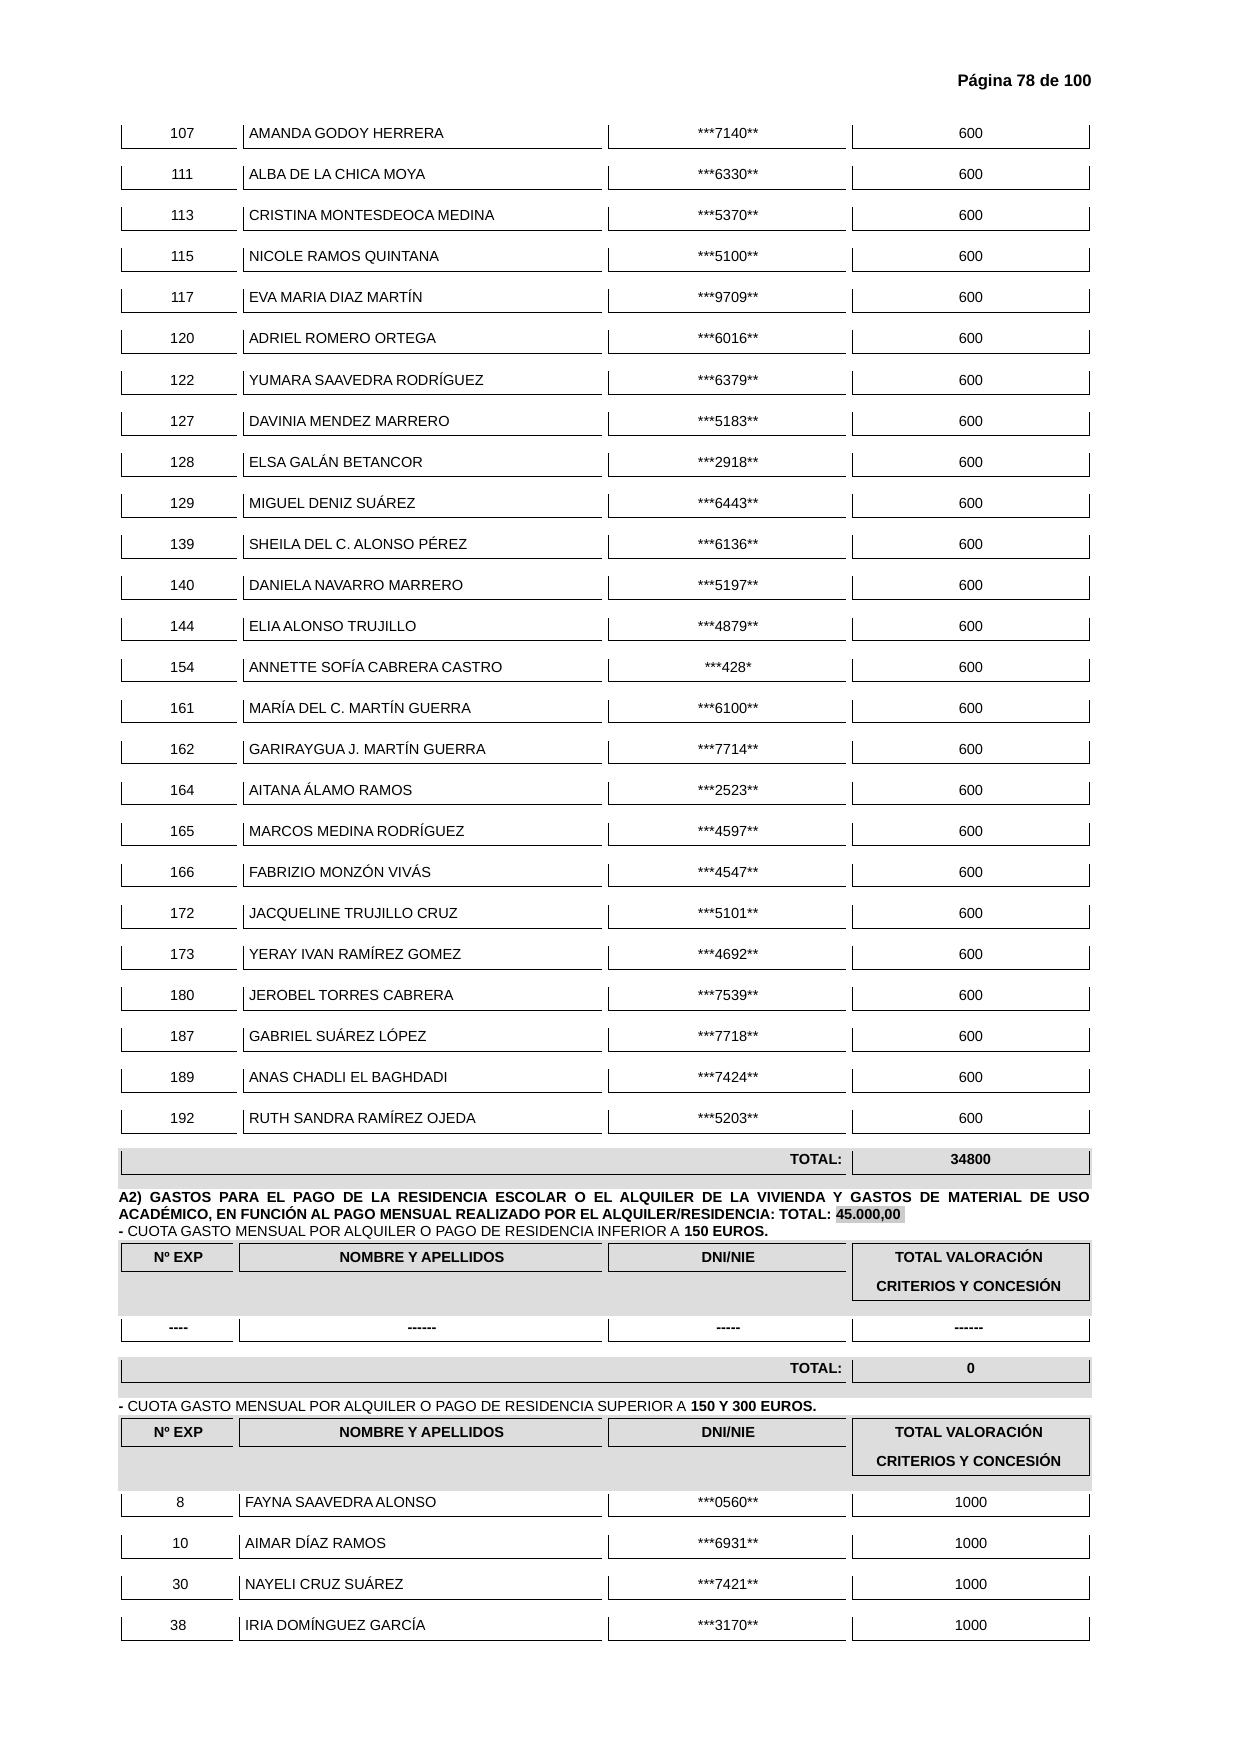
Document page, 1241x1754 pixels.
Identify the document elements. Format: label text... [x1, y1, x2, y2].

table_cell ***428* [605, 656, 849, 697]
table_cell ***5101** [605, 902, 849, 943]
table_cell 1000 [849, 1491, 1092, 1532]
table_cell 600 [849, 1107, 1092, 1148]
table_cell DAVINIA MENDEZ MARRERO [240, 409, 605, 450]
table_cell MARÍA DEL C. MARTÍN GUERRA [240, 697, 605, 738]
table_cell GARIRAYGUA J. MARTÍN GUERRA [240, 738, 605, 779]
table_cell ***4597** [605, 820, 849, 861]
table_cell ***6443** [605, 491, 849, 532]
table_cell FABRIZIO MONZÓN VIVÁS [240, 861, 605, 902]
table_cell 600 [849, 820, 1092, 861]
table_cell ***6016** [605, 327, 849, 368]
table_cell 1000 [849, 1573, 1092, 1614]
table_cell ***6931** [605, 1532, 849, 1573]
table_cell 113 [118, 204, 240, 245]
table_cell ELSA GALÁN BETANCOR [240, 450, 605, 491]
table_header DNI/NIE [605, 1240, 849, 1316]
table_cell 1000 [849, 1614, 1092, 1655]
table_cell ***5370** [605, 204, 849, 245]
table_cell 600 [849, 1066, 1092, 1107]
table_cell 600 [849, 368, 1092, 409]
table_cell ***4692** [605, 943, 849, 984]
table_cell ***2523** [605, 779, 849, 820]
table_cell ***7714** [605, 738, 849, 779]
table_cell IRIA DOMÍNGUEZ GARCÍA [236, 1614, 605, 1655]
table_cell 8 [118, 1491, 236, 1532]
table_cell 600 [849, 409, 1092, 450]
table_cell 162 [118, 738, 240, 779]
table_cell 139 [118, 533, 240, 573]
table_cell 189 [118, 1066, 240, 1107]
table_cell FAYNA SAAVEDRA ALONSO [236, 1491, 605, 1532]
table_header NOMBRE Y APELLIDOS [236, 1240, 605, 1316]
table_cell ***4547** [605, 861, 849, 902]
table_cell ---- [118, 1316, 236, 1357]
table_cell 600 [849, 1025, 1092, 1066]
text A2) GASTOS PARA EL PAGO DE LA RESIDENCIA ESCOLAR O EL ALQUILER DE LA VIVIENDA Y GASTOS DE MATERIAL DE USO ACADÉMICO, EN FUNCIÓN AL PAGO MENSUAL REALIZADO POR EL ALQUILER/RESIDENCIA: TOTAL: 45.000,00 [118, 1189, 1092, 1223]
table_cell ***5183** [605, 409, 849, 450]
table_cell 600 [849, 533, 1092, 573]
table_cell AITANA ÁLAMO RAMOS [240, 779, 605, 820]
table_cell 600 [849, 122, 1092, 163]
table_header TOTAL VALORACIÓN CRITERIOS Y CONCESIÓN [849, 1415, 1092, 1491]
table_cell YERAY IVAN RAMÍREZ GOMEZ [240, 943, 605, 984]
table_cell AIMAR DÍAZ RAMOS [236, 1532, 605, 1573]
table_cell ***9709** [605, 286, 849, 327]
table_cell ***7140** [605, 122, 849, 163]
table_cell ------ [849, 1316, 1092, 1357]
table_cell 600 [849, 450, 1092, 491]
table_cell 30 [118, 1573, 236, 1614]
table_cell 600 [849, 491, 1092, 532]
table_cell 600 [849, 656, 1092, 697]
table_cell NICOLE RAMOS QUINTANA [240, 245, 605, 286]
table_cell 122 [118, 368, 240, 409]
table_cell 600 [849, 984, 1092, 1025]
table_cell RUTH SANDRA RAMÍREZ OJEDA [240, 1107, 605, 1148]
table_cell 164 [118, 779, 240, 820]
table_cell 600 [849, 574, 1092, 614]
table_cell 600 [849, 286, 1092, 327]
table_cell ***6100** [605, 697, 849, 738]
table_cell YUMARA SAAVEDRA RODRÍGUEZ [240, 368, 605, 409]
table_cell ADRIEL ROMERO ORTEGA [240, 327, 605, 368]
table_cell ALBA DE LA CHICA MOYA [240, 163, 605, 204]
table_cell 600 [849, 943, 1092, 984]
table_cell ***0560** [605, 1491, 849, 1532]
table_cell 140 [118, 574, 240, 614]
table_cell 600 [849, 779, 1092, 820]
table_cell 600 [849, 861, 1092, 902]
table_cell 144 [118, 615, 240, 656]
table_cell ***5203** [605, 1107, 849, 1148]
table_cell TOTAL: [118, 1148, 849, 1189]
table_cell ***6330** [605, 163, 849, 204]
table_cell ***7421** [605, 1573, 849, 1614]
table_cell MIGUEL DENIZ SUÁREZ [240, 491, 605, 532]
table_cell ***7718** [605, 1025, 849, 1066]
table_cell 165 [118, 820, 240, 861]
table_header TOTAL VALORACIÓN CRITERIOS Y CONCESIÓN [849, 1240, 1092, 1316]
table_cell GABRIEL SUÁREZ LÓPEZ [240, 1025, 605, 1066]
table_cell 600 [849, 204, 1092, 245]
table_header Nº EXP [118, 1415, 236, 1491]
table_cell ANAS CHADLI EL BAGHDADI [240, 1066, 605, 1107]
table_cell 173 [118, 943, 240, 984]
text - CUOTA GASTO MENSUAL POR ALQUILER O PAGO DE RESIDENCIA INFERIOR A 150 EUROS. [118, 1223, 1092, 1239]
table_cell ***3170** [605, 1614, 849, 1655]
table_header NOMBRE Y APELLIDOS [236, 1415, 605, 1491]
table_cell 600 [849, 245, 1092, 286]
table_cell 120 [118, 327, 240, 368]
table_cell 166 [118, 861, 240, 902]
table_cell ***7539** [605, 984, 849, 1025]
table_cell 600 [849, 902, 1092, 943]
table_cell 107 [118, 122, 240, 163]
table_cell ELIA ALONSO TRUJILLO [240, 615, 605, 656]
table_cell ***4879** [605, 615, 849, 656]
table_cell 38 [118, 1614, 236, 1655]
table_cell NAYELI CRUZ SUÁREZ [236, 1573, 605, 1614]
table_cell EVA MARIA DIAZ MARTÍN [240, 286, 605, 327]
table_cell ------ [236, 1316, 605, 1357]
table_cell ***7424** [605, 1066, 849, 1107]
table_cell 128 [118, 450, 240, 491]
table_cell CRISTINA MONTESDEOCA MEDINA [240, 204, 605, 245]
table_cell 192 [118, 1107, 240, 1148]
table_cell ***5197** [605, 574, 849, 614]
table_cell 115 [118, 245, 240, 286]
table_cell ***2918** [605, 450, 849, 491]
table_cell 600 [849, 327, 1092, 368]
table_cell 600 [849, 163, 1092, 204]
table_cell ***5100** [605, 245, 849, 286]
table_cell TOTAL: [118, 1357, 849, 1398]
table_cell 111 [118, 163, 240, 204]
table_cell MARCOS MEDINA RODRÍGUEZ [240, 820, 605, 861]
table_cell ANNETTE SOFÍA CABRERA CASTRO [240, 656, 605, 697]
table_cell 127 [118, 409, 240, 450]
table_cell 161 [118, 697, 240, 738]
table_cell 0 [849, 1357, 1092, 1398]
table_cell 129 [118, 491, 240, 532]
table_cell ***6379** [605, 368, 849, 409]
table_cell 172 [118, 902, 240, 943]
table_cell DANIELA NAVARRO MARRERO [240, 574, 605, 614]
table_cell 600 [849, 738, 1092, 779]
table_cell 154 [118, 656, 240, 697]
table_cell 117 [118, 286, 240, 327]
table_cell JACQUELINE TRUJILLO CRUZ [240, 902, 605, 943]
table_header DNI/NIE [605, 1415, 849, 1491]
table_cell 187 [118, 1025, 240, 1066]
table_cell 600 [849, 697, 1092, 738]
table_cell 1000 [849, 1532, 1092, 1573]
table_cell 600 [849, 615, 1092, 656]
text - CUOTA GASTO MENSUAL POR ALQUILER O PAGO DE RESIDENCIA SUPERIOR A 150 Y 300 EUROS. [118, 1398, 1092, 1414]
table_cell ----- [605, 1316, 849, 1357]
table_cell JEROBEL TORRES CABRERA [240, 984, 605, 1025]
table_cell 180 [118, 984, 240, 1025]
table_cell 10 [118, 1532, 236, 1573]
table_header Nº EXP [118, 1240, 236, 1316]
table_cell ***6136** [605, 533, 849, 573]
table_cell 34800 [849, 1148, 1092, 1189]
table_cell SHEILA DEL C. ALONSO PÉREZ [240, 533, 605, 573]
table_cell AMANDA GODOY HERRERA [240, 122, 605, 163]
